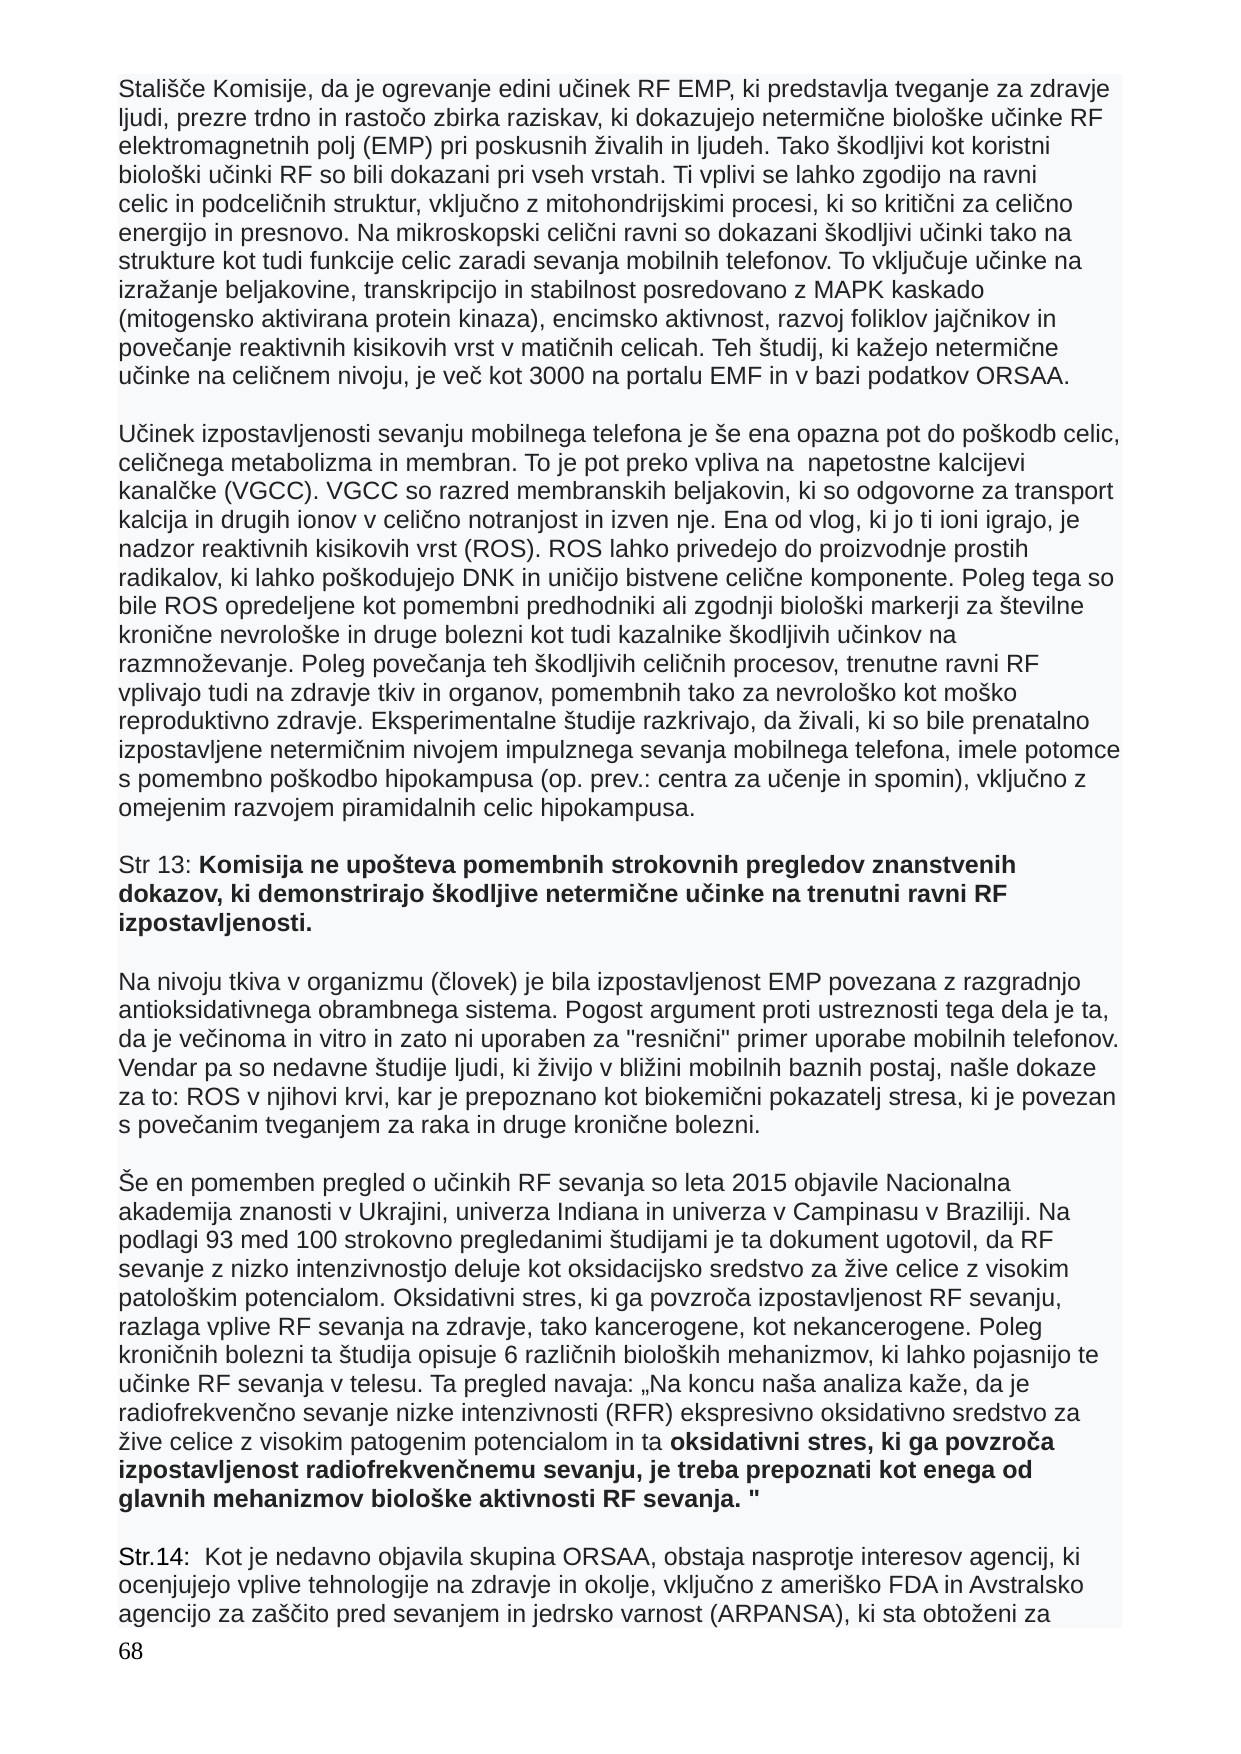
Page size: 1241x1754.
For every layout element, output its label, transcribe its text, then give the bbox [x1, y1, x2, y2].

text Na nivoju tkiva v organizmu (človek) je bila izpostavljenost EMP povezana z razgradnjo antioksidativnega obrambnega sistema. Pogost argument proti ustreznosti tega dela je ta, da je večinoma in vitro in zato ni uporaben za "resnični" primer uporabe mobilnih telefonov. Vendar pa so nedavne študije ljudi, ki živijo v bližini mobilnih baznih postaj, našle dokaze za to: ROS v njihovi krvi, kar je prepoznano kot biokemični pokazatelj stresa, ki je povezan s povečanim tveganjem za raka in druge kronične bolezni. [118, 967, 1122, 1139]
text Str 13: Komisija ne upošteva pomembnih strokovnih pregledov znanstvenih dokazov, ki demonstrirajo škodljive netermične učinke na trenutni ravni RF izpostavljenosti. [118, 850, 1122, 936]
text celic in podceličnih struktur, vključno z mitohondrijskimi procesi, ki so kritični za celično energijo in presnovo. Na mikroskopski celični ravni so dokazani škodljivi učinki tako na strukture kot tudi funkcije celic zaradi sevanja mobilnih telefonov. To vključuje učinke na izražanje beljakovine, transkripcijo in stabilnost posredovano z MAPK kaskado (mitogensko aktivirana protein kinaza), encimsko aktivnost, razvoj foliklov jajčnikov in povečanje reaktivnih kisikovih vrst v matičnih celicah. Teh študij, ki kažejo netermične učinke na celičnem nivoju, je več kot 3000 na portalu EMF in v bazi podatkov ORSAA. [118, 189, 1122, 390]
text Stališče Komisije, da je ogrevanje edini učinek RF EMP, ki predstavlja tveganje za zdravje ljudi, prezre trdno in rastočo zbirka raziskav, ki dokazujejo netermične biološke učinke RF elektromagnetnih polj (EMP) pri poskusnih živalih in ljudeh. Tako škodljivi kot koristni biološki učinki RF so bili dokazani pri vseh vrstah. Ti vplivi se lahko zgodijo na ravni [118, 74, 1122, 189]
text Str.14: Kot je nedavno objavila skupina ORSAA, obstaja nasprotje interesov agencij, ki ocenjujejo vplive tehnologije na zdravje in okolje, vključno z ameriško FDA in Avstralsko agencijo za zaščito pred sevanjem in jedrsko varnost (ARPANSA), ki sta obtoženi za [118, 1542, 1122, 1628]
text Učinek izpostavljenosti sevanju mobilnega telefona je še ena opazna pot do poškodb celic, celičnega metabolizma in membran. To je pot preko vpliva na napetostne kalcijevi kanalčke (VGCC). VGCC so razred membranskih beljakovin, ki so odgovorne za transport kalcija in drugih ionov v celično notranjost in izven nje. Ena od vlog, ki jo ti ioni igrajo, je nadzor reaktivnih kisikovih vrst (ROS). ROS lahko privedejo do proizvodnje prostih radikalov, ki lahko poškodujejo DNK in uničijo bistvene celične komponente. Poleg tega so bile ROS opredeljene kot pomembni predhodniki ali zgodnji biološki markerji za številne kronične nevrološke in druge bolezni kot tudi kazalnike škodljivih učinkov na razmnoževanje. Poleg povečanja teh škodljivih celičnih procesov, trenutne ravni RF vplivajo tudi na zdravje tkiv in organov, pomembnih tako za nevrološko kot moško reproduktivno zdravje. Eksperimentalne študije razkrivajo, da živali, ki so bile prenatalno izpostavljene netermičnim nivojem impulznega sevanja mobilnega telefona, imele potomce s pomembno poškodbo hipokampusa (op. prev.: centra za učenje in spomin), vključno z omejenim razvojem piramidalnih celic hipokampusa. [118, 419, 1122, 821]
text Še en pomemben pregled o učinkih RF sevanja so leta 2015 objavile Nacionalna akademija znanosti v Ukrajini, univerza Indiana in univerza v Campinasu v Braziliji. Na podlagi 93 med 100 strokovno pregledanimi študijami je ta dokument ugotovil, da RF sevanje z nizko intenzivnostjo deluje kot oksidacijsko sredstvo za žive celice z visokim patološkim potencialom. Oksidativni stres, ki ga povzroča izpostavljenost RF sevanju, razlaga vplive RF sevanja na zdravje, tako kancerogene, kot nekancerogene. Poleg kroničnih bolezni ta študija opisuje 6 različnih bioloških mehanizmov, ki lahko pojasnijo te učinke RF sevanja v telesu. Ta pregled navaja: „Na koncu naša analiza kaže, da je radiofrekvenčno sevanje nizke intenzivnosti (RFR) ekspresivno oksidativno sredstvo za žive celice z visokim patogenim potencialom in ta oksidativni stres, ki ga povzroča izpostavljenost radiofrekvenčnemu sevanju, je treba prepoznati kot enega od glavnih mehanizmov biološke aktivnosti RF sevanja. " [118, 1168, 1122, 1513]
